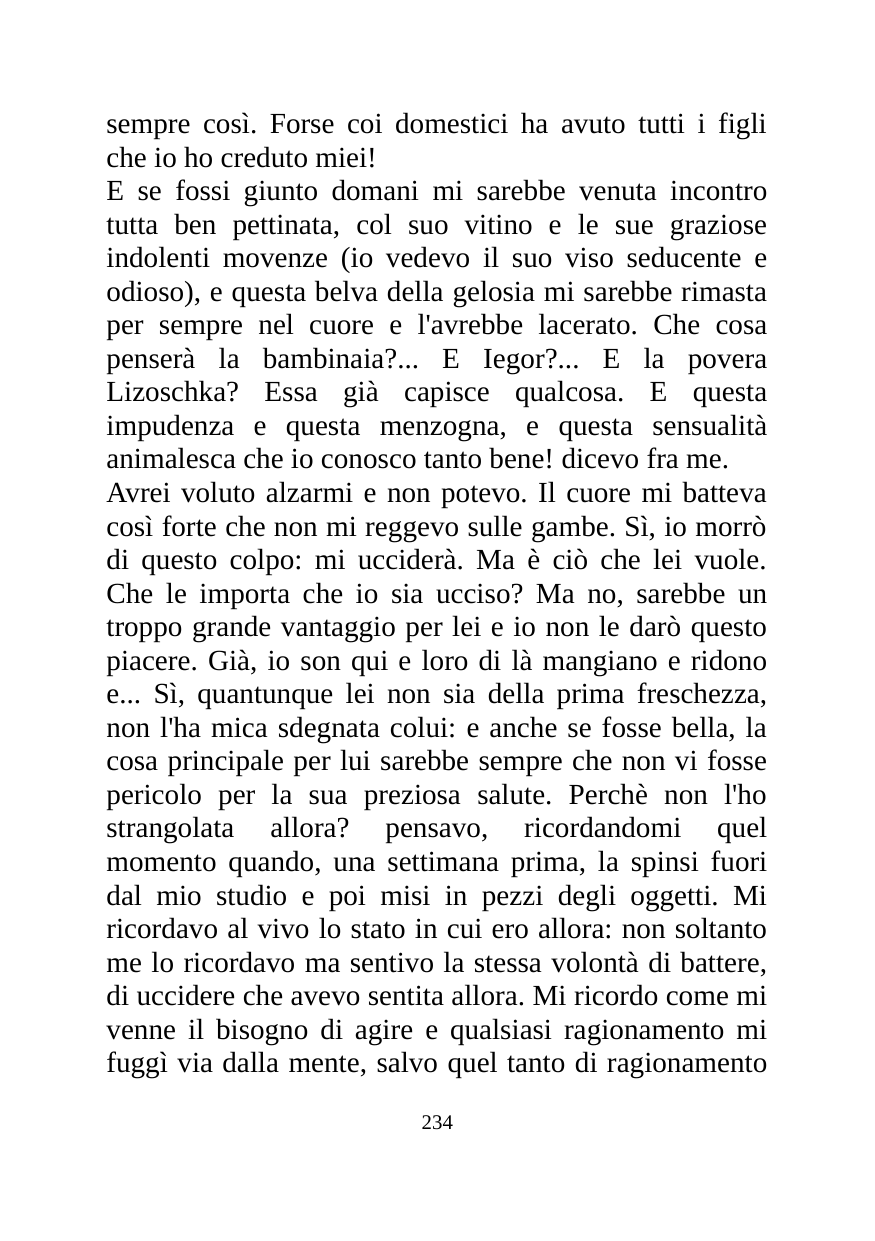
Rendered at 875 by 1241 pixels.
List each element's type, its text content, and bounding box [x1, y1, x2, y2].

text sempre così. Forse coi domestici ha avuto tutti i figli che io ho creduto miei! [106, 106, 768, 173]
text E se fossi giunto domani mi sarebbe venuta incontro tutta ben pettinata, col suo vitino e le sue graziose indolenti movenze (io vedevo il suo viso seducente e odioso), e questa belva della gelosia mi sarebbe rimasta per sempre nel cuore e l'avrebbe lacerato. Che cosa penserà la bambinaia?... E Iegor?... E la povera Lizoschka? Essa già capisce qualcosa. E questa impudenza e questa menzogna, e questa sensualità animalesca che io conosco tanto bene! dicevo fra me. [106, 173, 768, 475]
text Avrei voluto alzarmi e non potevo. Il cuore mi batteva così forte che non mi reggevo sulle gambe. Sì, io morrò di questo colpo: mi ucciderà. Ma è ciò che lei vuole. Che le importa che io sia ucciso? Ma no, sarebbe un troppo grande vantaggio per lei e io non le darò questo piacere. Già, io son qui e loro di là mangiano e ridono e... Sì, quantunque lei non sia della prima freschezza, non l'ha mica sdegnata colui: e anche se fosse bella, la cosa principale per lui sarebbe sempre che non vi fosse pericolo per la sua preziosa salute. Perchè non l'ho strangolata allora? pensavo, ricordandomi quel momento quando, una settimana prima, la spinsi fuori dal mio studio e poi misi in pezzi degli oggetti. Mi ricordavo al vivo lo stato in cui ero allora: non soltanto me lo ricordavo ma sentivo la stessa volontà di battere, di uccidere che avevo sentita allora. Mi ricordo come mi venne il bisogno di agire e qualsiasi ragionamento mi fuggì via dalla mente, salvo quel tanto di ragionamento [106, 475, 768, 1079]
